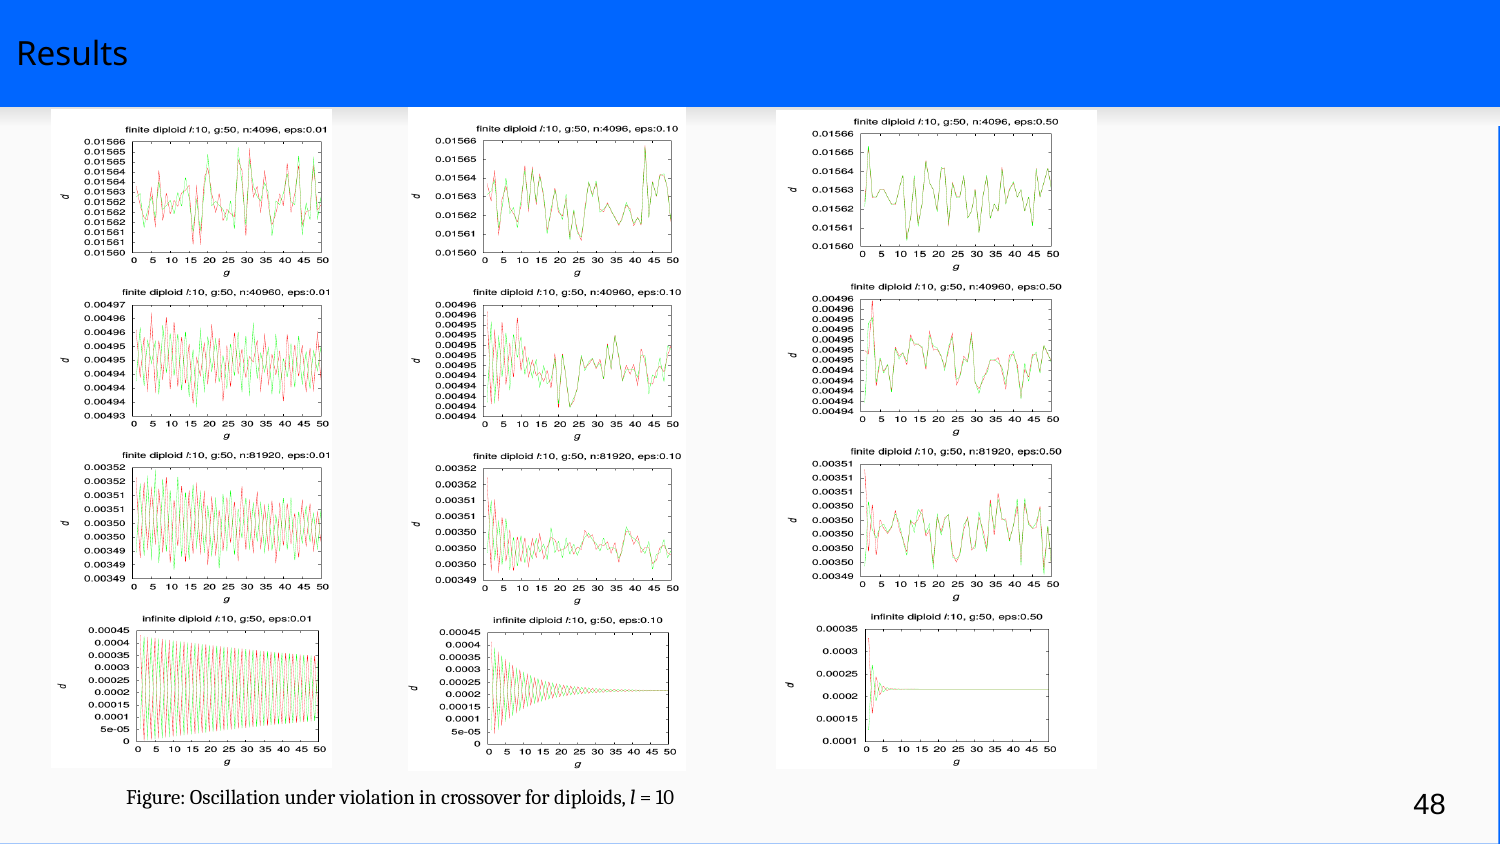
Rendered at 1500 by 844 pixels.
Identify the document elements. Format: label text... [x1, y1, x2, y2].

picture [51, 109, 332, 769]
picture [776, 110, 1097, 769]
title Results [16, 2, 1464, 102]
picture [408, 107, 686, 771]
text_box Figure: Oscillation under violation in crossover for diploids, l = 10 [111, 778, 827, 818]
